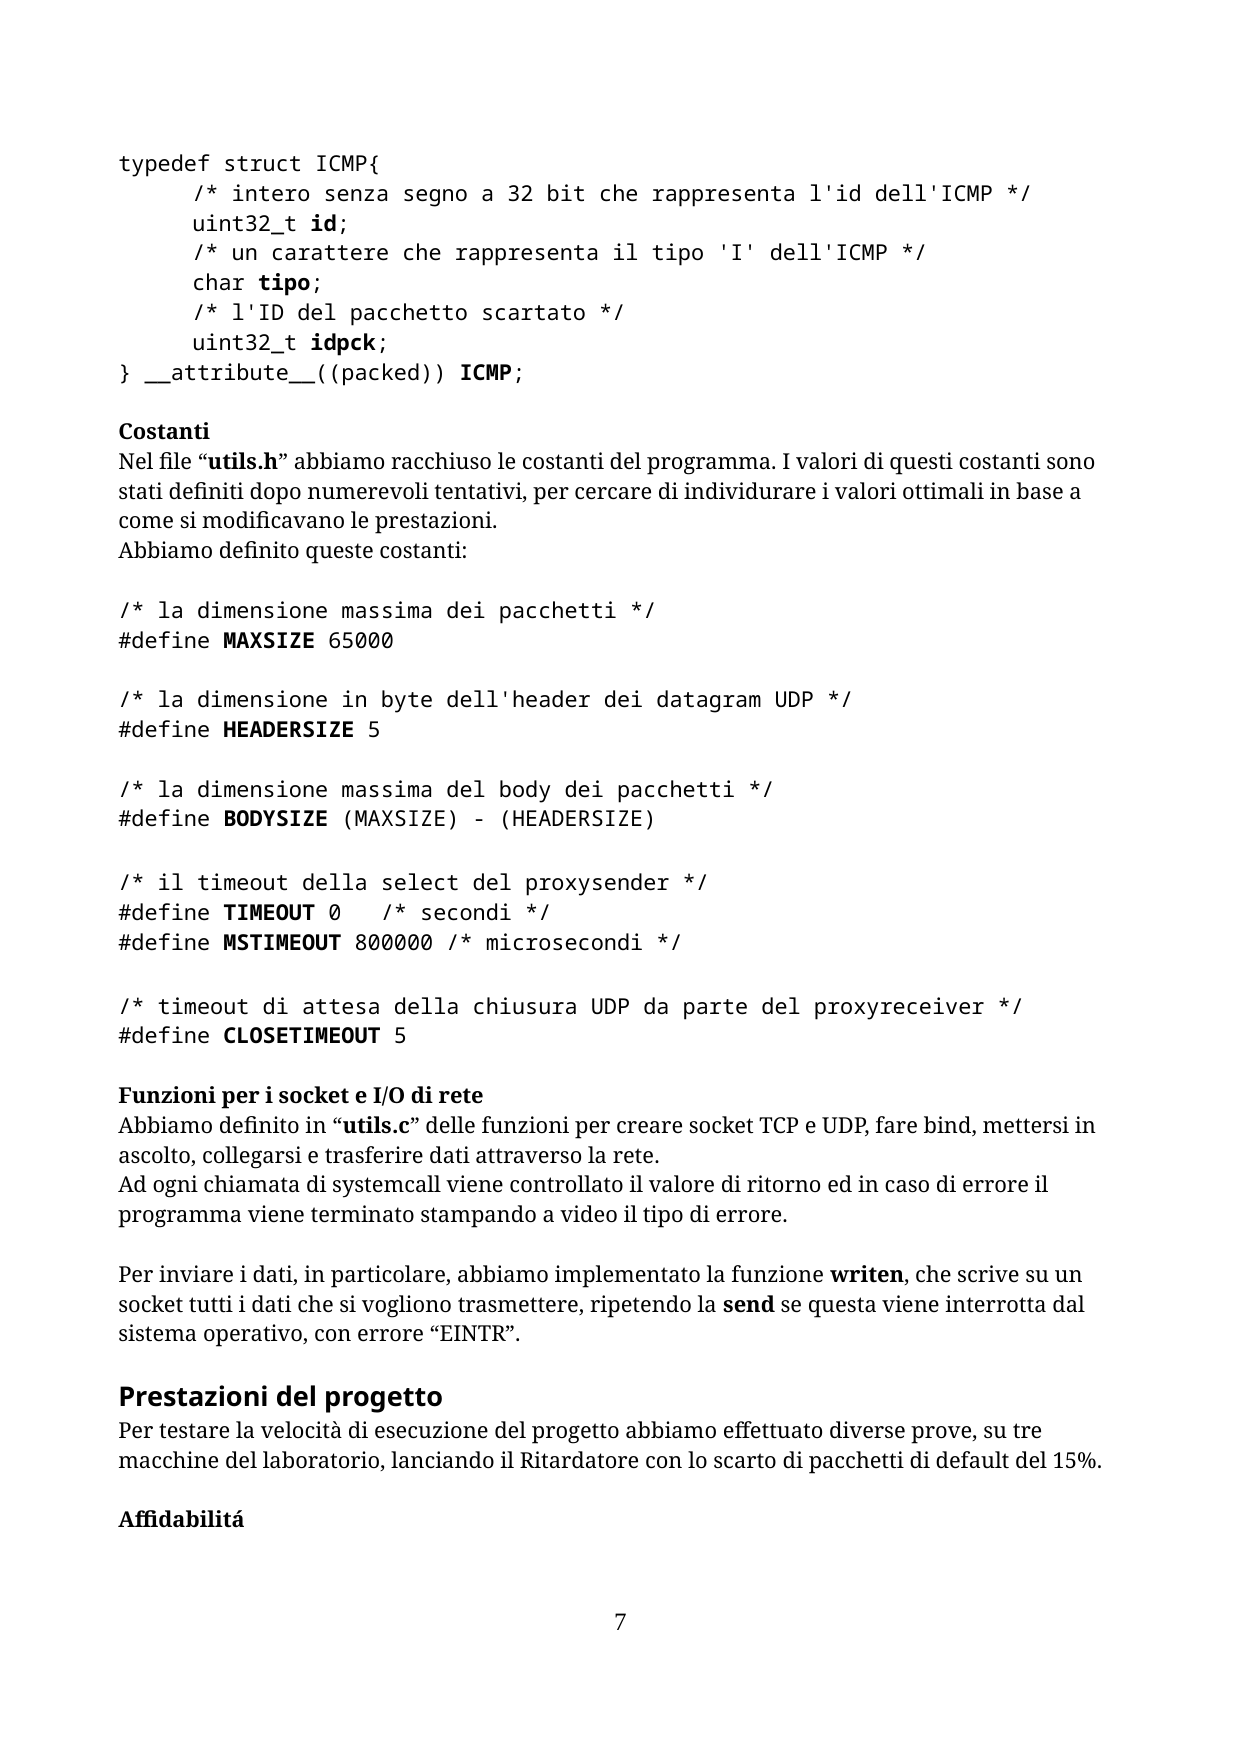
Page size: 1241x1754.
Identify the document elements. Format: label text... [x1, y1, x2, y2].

text Abbiamo definito in “utils.c” delle funzioni per creare socket TCP e UDP, fare bind, mettersi in ascolto, collegarsi e trasferire dati attraverso la rete. [118, 1110, 1122, 1169]
text Per testare la velocità di esecuzione del progetto abbiamo effettuato diverse prove, su tre macchine del laboratorio, lanciando il Ritardatore con lo scarto di pacchetti di default del 15%. [118, 1415, 1122, 1474]
text #define HEADERSIZE 5 [118, 714, 1122, 744]
text /* la dimensione massima del body dei pacchetti */ [118, 773, 1122, 803]
text typedef struct ICMP{ [118, 148, 1122, 178]
text #define BODYSIZE (MAXSIZE) - (HEADERSIZE) [118, 803, 1122, 833]
text #define MAXSIZE 65000 [118, 624, 1122, 654]
text Abbiamo definito queste costanti: [118, 535, 1122, 565]
text /* il timeout della select del proxysender */ [118, 867, 1122, 897]
text Costanti [118, 416, 1122, 446]
text /* la dimensione in byte dell'header dei datagram UDP */ [118, 684, 1122, 714]
text char tipo; [118, 267, 1122, 297]
text Affidabilitá [118, 1504, 1122, 1534]
text /* un carattere che rappresenta il tipo 'I' dell'ICMP */ [118, 237, 1122, 267]
text Per inviare i dati, in particolare, abbiamo implementato la funzione writen, che scrive su un socket tutti i dati che si vogliono trasmettere, ripetendo la send se questa viene interrotta dal sistema operativo, con errore “EINTR”. [118, 1259, 1122, 1348]
text #define CLOSETIMEOUT 5 [118, 1020, 1122, 1050]
text Funzioni per i socket e I/O di rete [118, 1080, 1122, 1110]
text /* l'ID del pacchetto scartato */ [118, 297, 1122, 327]
text /* intero senza segno a 32 bit che rappresenta l'id dell'ICMP */ [118, 178, 1122, 207]
text Nel file “utils.h” abbiamo racchiuso le costanti del programma. I valori di questi costanti sono stati definiti dopo numerevoli tentativi, per cercare di individurare i valori ottimali in base a come si modificavano le prestazioni. [118, 446, 1122, 535]
text } __attribute__((packed)) ICMP; [118, 356, 1122, 386]
text Ad ogni chiamata di systemcall viene controllato il valore di ritorno ed in caso di errore il programma viene terminato stampando a video il tipo di errore. [118, 1169, 1122, 1229]
text #define TIMEOUT 0 /* secondi */ [118, 897, 1122, 927]
text Prestazioni del progetto [118, 1378, 1122, 1415]
text uint32_t idpck; [118, 327, 1122, 356]
text /* timeout di attesa della chiusura UDP da parte del proxyreceiver */ [118, 991, 1122, 1020]
text /* la dimensione massima dei pacchetti */ [118, 595, 1122, 624]
text uint32_t id; [118, 207, 1122, 237]
text #define MSTIMEOUT 800000 /* microsecondi */ [118, 927, 1122, 957]
